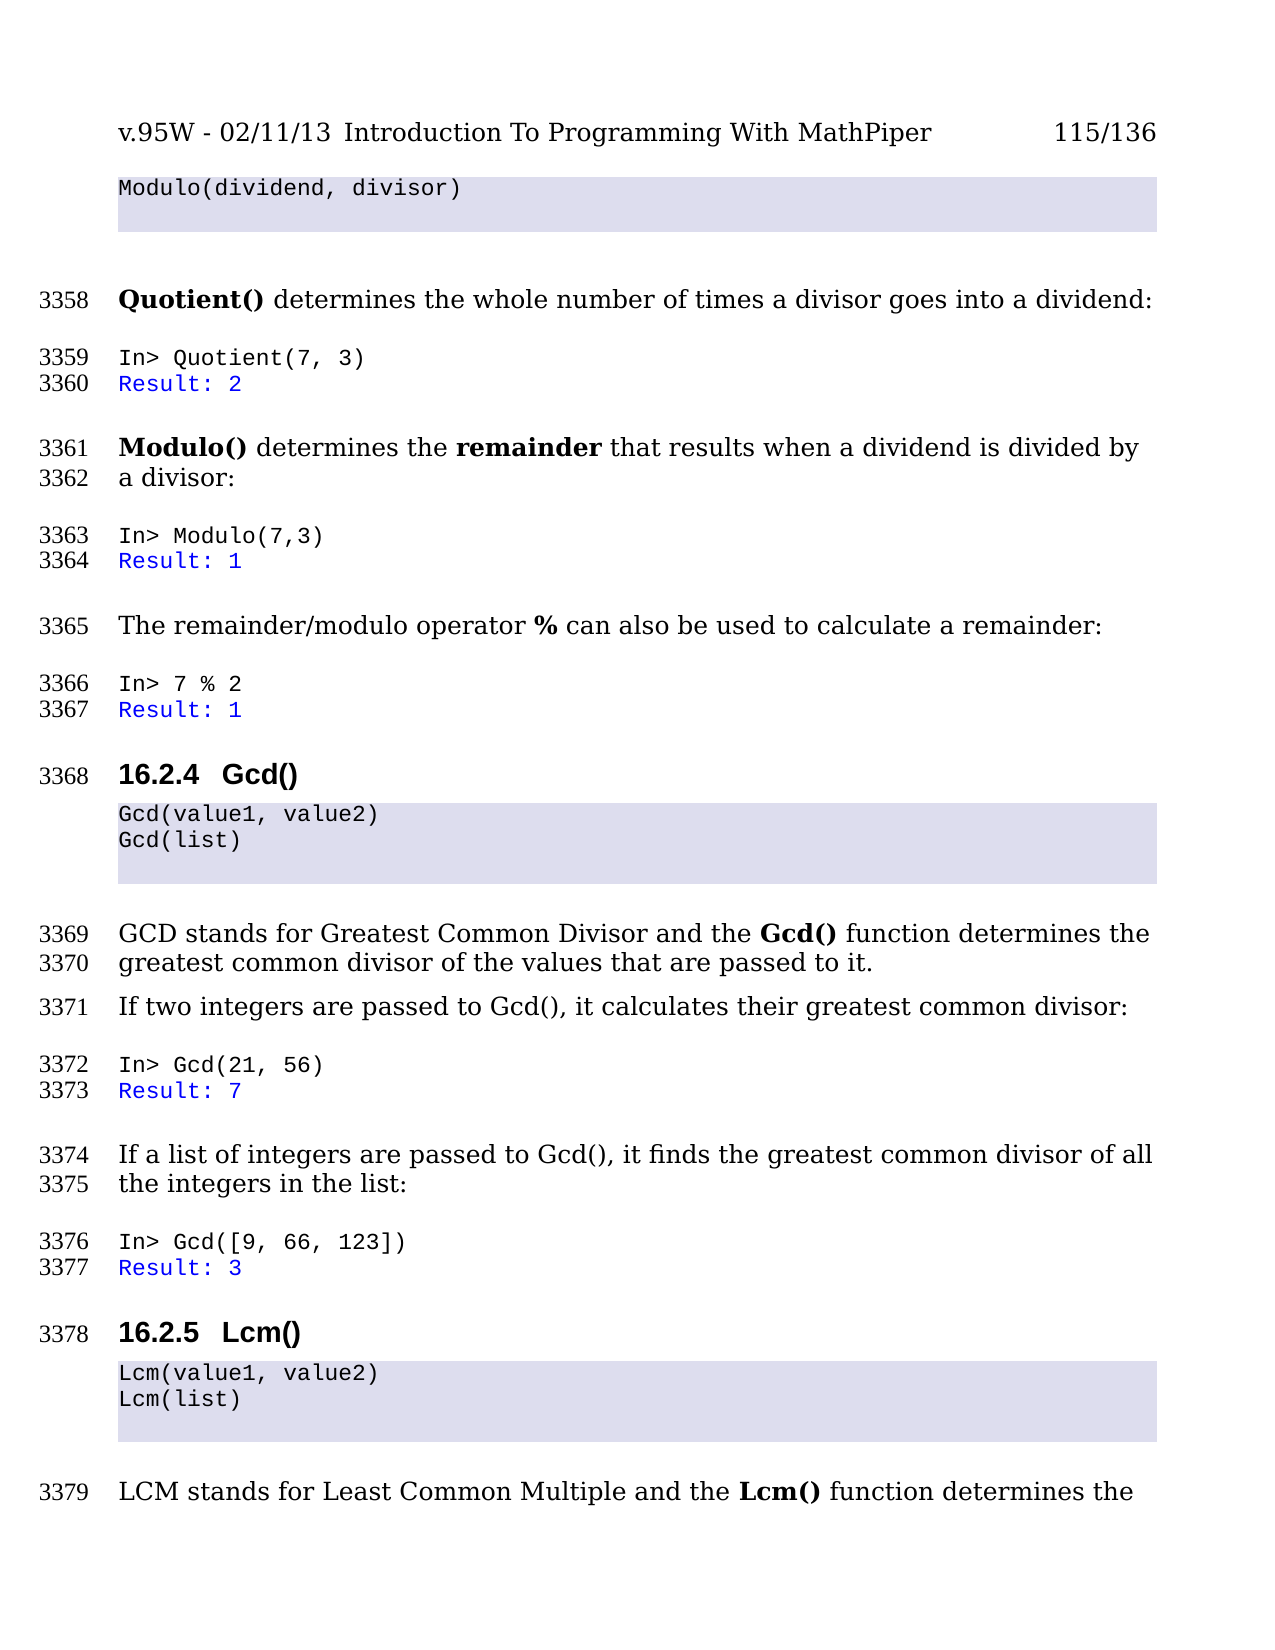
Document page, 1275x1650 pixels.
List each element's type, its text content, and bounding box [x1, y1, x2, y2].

table_header Modulo(dividend, divisor) [118, 177, 1157, 232]
text In> Gcd(21, 56) [118, 1053, 1157, 1079]
subtitle Lcm() [118, 1315, 1157, 1349]
text Quotient() determines the whole number of times a divisor goes into a dividend: [118, 285, 1157, 315]
text If a list of integers are passed to Gcd(), it finds the greatest common divisor of all the integers in the list: [118, 1140, 1157, 1198]
text Result: 1 [118, 550, 1157, 576]
text Result: 3 [118, 1256, 1157, 1282]
text Result: 2 [118, 373, 1157, 398]
text If two integers are passed to Gcd(), it calculates their greatest common divisor: [118, 992, 1157, 1021]
subtitle Gcd() [118, 757, 1157, 791]
text Result: 1 [118, 698, 1157, 724]
table_header Lcm(value1, value2) Lcm(list) [118, 1361, 1157, 1442]
text In> Gcd([9, 66, 123]) [118, 1231, 1157, 1256]
text Result: 7 [118, 1079, 1157, 1105]
text In> Modulo(7,3) [118, 524, 1157, 550]
text GCD stands for Greatest Common Divisor and the Gcd() function determines the greatest common divisor of the values that are passed to it. [118, 919, 1157, 977]
table_header Gcd(value1, value2) Gcd(list) [118, 803, 1157, 884]
text The remainder/modulo operator % can also be used to calculate a remainder: [118, 611, 1157, 640]
text In> Quotient(7, 3) [118, 347, 1157, 373]
text In> 7 % 2 [118, 672, 1157, 698]
text LCM stands for Least Common Multiple and the Lcm() function determines the [118, 1477, 1157, 1507]
text Modulo() determines the remainder that results when a dividend is divided by a divisor: [118, 433, 1157, 492]
